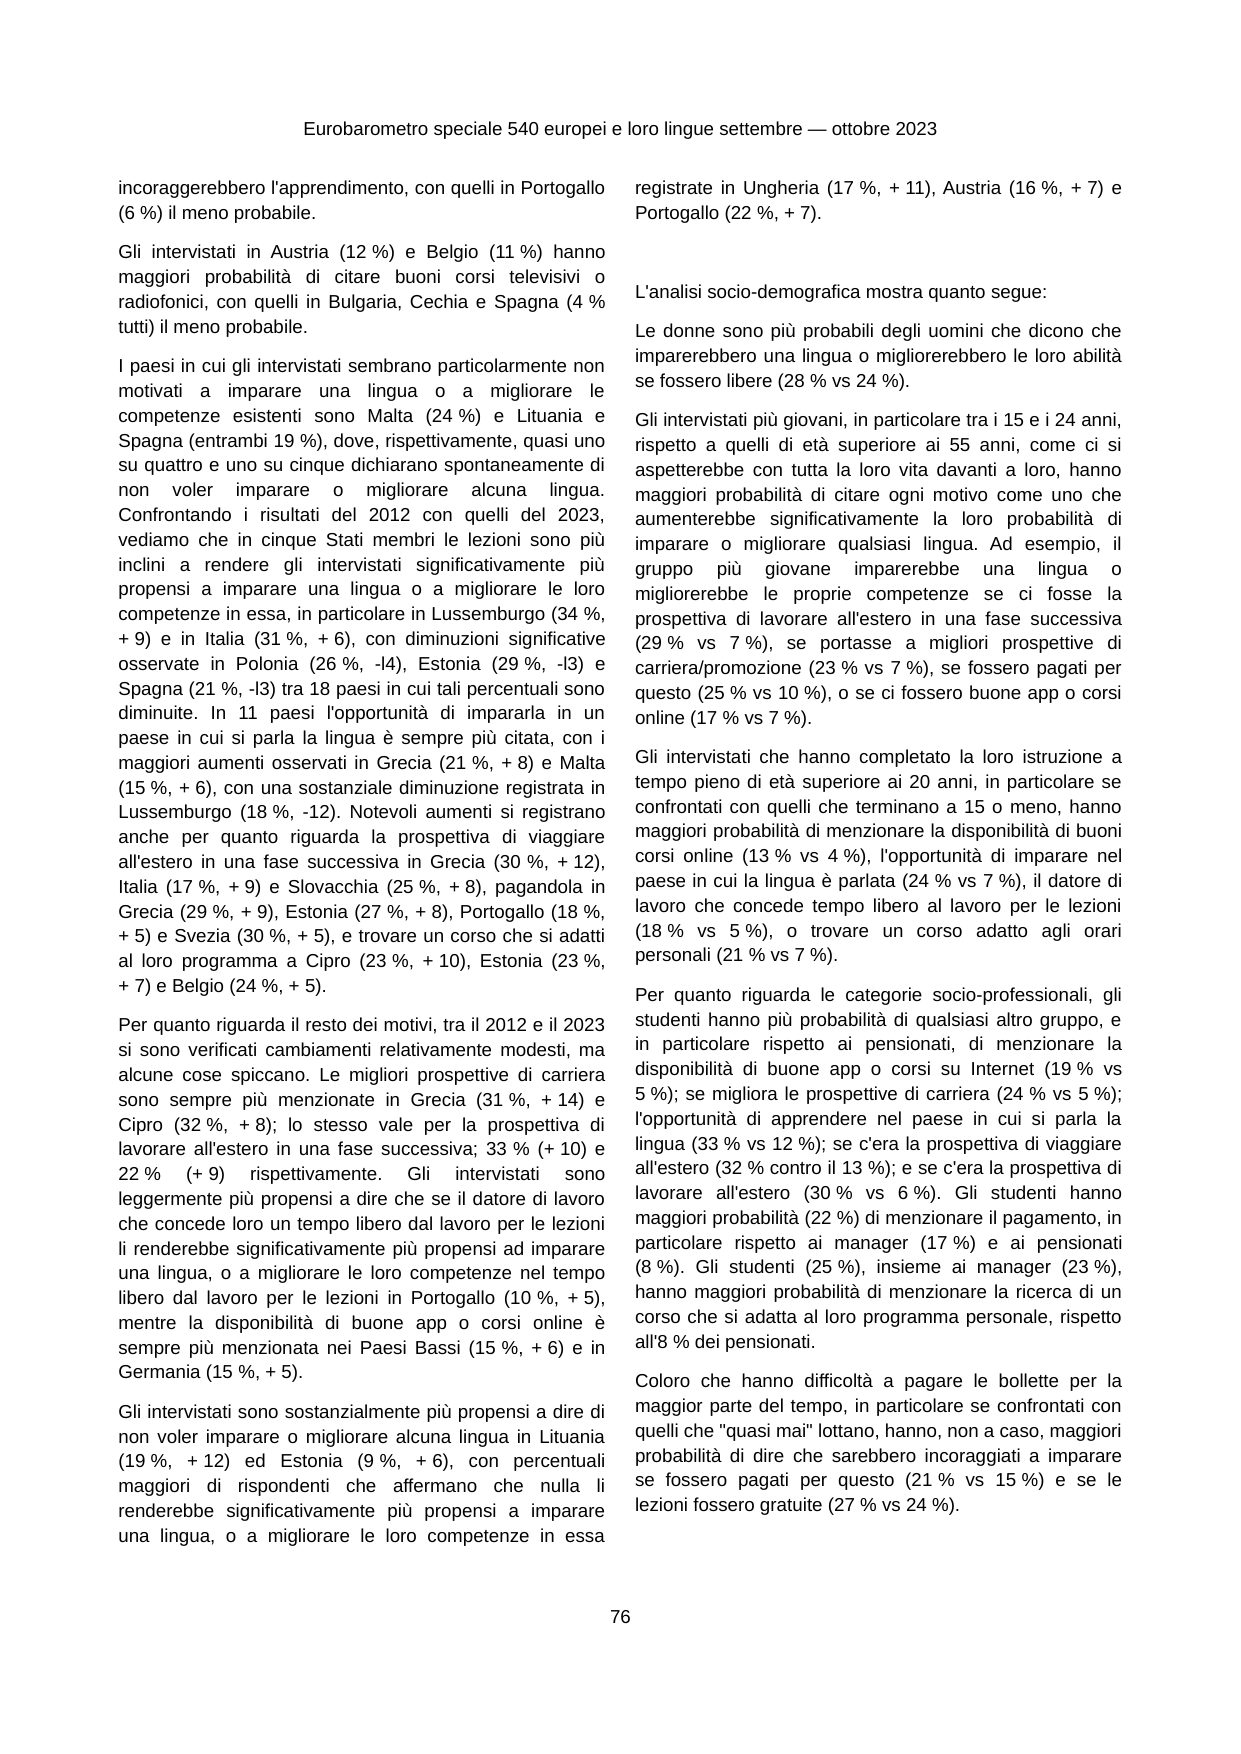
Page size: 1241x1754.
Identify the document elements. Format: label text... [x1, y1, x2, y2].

text Gli intervistati in Austria (12 %) e Belgio (11 %) hanno maggiori probabilità di citare buoni corsi televisivi o radiofonici, con quelli in Bulgaria, Cechia e Spagna (4 % tutti) il meno probabile. [118, 241, 605, 337]
text L'analisi socio-demografica mostra quanto segue: [635, 281, 1122, 302]
text Gli intervistati che hanno completato la loro istruzione a tempo pieno di età superiore ai 20 anni, in particolare se confrontati con quelli che terminano a 15 o meno, hanno maggiori probabilità di menzionare la disponibilità di buoni corsi online (13 % vs 4 %), l'opportunità di imparare nel paese in cui la lingua è parlata (24 % vs 7 %), il datore di lavoro che concede tempo libero al lavoro per le lezioni (18 % vs 5 %), o trovare un corso adatto agli orari personali (21 % vs 7 %). [635, 746, 1122, 966]
text Gli intervistati più giovani, in particolare tra i 15 e i 24 anni, rispetto a quelli di età superiore ai 55 anni, come ci si aspetterebbe con tutta la loro vita davanti a loro, hanno maggiori probabilità di citare ogni motivo come uno che aumenterebbe significativamente la loro probabilità di imparare o migliorare qualsiasi lingua. Ad esempio, il gruppo più giovane imparerebbe una lingua o migliorerebbe le proprie competenze se ci fosse la prospettiva di lavorare all'estero in una fase successiva (29 % vs 7 %), se portasse a migliori prospettive di carriera/promozione (23 % vs 7 %), se fossero pagati per questo (25 % vs 10 %), o se ci fossero buone app o corsi online (17 % vs 7 %). [635, 409, 1122, 728]
text incoraggerebbero l'apprendimento, con quelli in Portogallo (6 %) il meno probabile. [118, 177, 605, 223]
text I paesi in cui gli intervistati sembrano particolarmente non motivati a imparare una lingua o a migliorare le competenze esistenti sono Malta (24 %) e Lituania e Spagna (entrambi 19 %), dove, rispettivamente, quasi uno su quattro e uno su cinque dichiarano spontaneamente di non voler imparare o migliorare alcuna lingua. Confrontando i risultati del 2012 con quelli del 2023, vediamo che in cinque Stati membri le lezioni sono più inclini a rendere gli intervistati significativamente più propensi a imparare una lingua o a migliorare le loro competenze in essa, in particolare in Lussemburgo (34 %, + 9) e in Italia (31 %, + 6), con diminuzioni significative osservate in Polonia (26 %, -l4), Estonia (29 %, -l3) e Spagna (21 %, -l3) tra 18 paesi in cui tali percentuali sono diminuite. In 11 paesi l'opportunità di impararla in un paese in cui si parla la lingua è sempre più citata, con i maggiori aumenti osservati in Grecia (21 %, + 8) e Malta (15 %, + 6), con una sostanziale diminuzione registrata in Lussemburgo (18 %, -12). Notevoli aumenti si registrano anche per quanto riguarda la prospettiva di viaggiare all'estero in una fase successiva in Grecia (30 %, + 12), Italia (17 %, + 9) e Slovacchia (25 %, + 8), pagandola in Grecia (29 %, + 9), Estonia (27 %, + 8), Portogallo (18 %, + 5) e Svezia (30 %, + 5), e trovare un corso che si adatti al loro programma a Cipro (23 %, + 10), Estonia (23 %, + 7) e Belgio (24 %, + 5). [118, 355, 605, 996]
text Per quanto riguarda il resto dei motivi, tra il 2012 e il 2023 si sono verificati cambiamenti relativamente modesti, ma alcune cose spiccano. Le migliori prospettive di carriera sono sempre più menzionate in Grecia (31 %, + 14) e Cipro (32 %, + 8); lo stesso vale per la prospettiva di lavorare all'estero in una fase successiva; 33 % (+ 10) e 22 % (+ 9) rispettivamente. Gli intervistati sono leggermente più propensi a dire che se il datore di lavoro che concede loro un tempo libero dal lavoro per le lezioni li renderebbe significativamente più propensi ad imparare una lingua, o a migliorare le loro competenze nel tempo libero dal lavoro per le lezioni in Portogallo (10 %, + 5), mentre la disponibilità di buone app o corsi online è sempre più menzionata nei Paesi Bassi (15 %, + 6) e in Germania (15 %, + 5). [118, 1014, 605, 1383]
text Le donne sono più probabili degli uomini che dicono che imparerebbero una lingua o migliorerebbero le loro abilità se fossero libere (28 % vs 24 %). [635, 320, 1122, 391]
text Gli intervistati sono sostanzialmente più propensi a dire di non voler imparare o migliorare alcuna lingua in Lituania (19 %, + 12) ed Estonia (9 %, + 6), con percentuali maggiori di rispondenti che affermano che nulla li renderebbe significativamente più propensi a imparare una lingua, o a migliorare le loro competenze in essa [118, 1401, 605, 1546]
text Per quanto riguarda le categorie socio-professionali, gli studenti hanno più probabilità di qualsiasi altro gruppo, e in particolare rispetto ai pensionati, di menzionare la disponibilità di buone app o corsi su Internet (19 % vs 5 %); se migliora le prospettive di carriera (24 % vs 5 %); l'opportunità di apprendere nel paese in cui si parla la lingua (33 % vs 12 %); se c'era la prospettiva di viaggiare all'estero (32 % contro il 13 %); e se c'era la prospettiva di lavorare all'estero (30 % vs 6 %). Gli studenti hanno maggiori probabilità (22 %) di menzionare il pagamento, in particolare rispetto ai manager (17 %) e ai pensionati (8 %). Gli studenti (25 %), insieme ai manager (23 %), hanno maggiori probabilità di menzionare la ricerca di un corso che si adatta al loro programma personale, rispetto all'8 % dei pensionati. [635, 983, 1122, 1352]
text Coloro che hanno difficoltà a pagare le bollette per la maggior parte del tempo, in particolare se confrontati con quelli che "quasi mai" lottano, hanno, non a caso, maggiori probabilità di dire che sarebbero incoraggiati a imparare se fossero pagati per questo (21 % vs 15 %) e se le lezioni fossero gratuite (27 % vs 24 %). [635, 1370, 1122, 1516]
text registrate in Ungheria (17 %, + 11), Austria (16 %, + 7) e Portogallo (22 %, + 7). [635, 177, 1122, 223]
